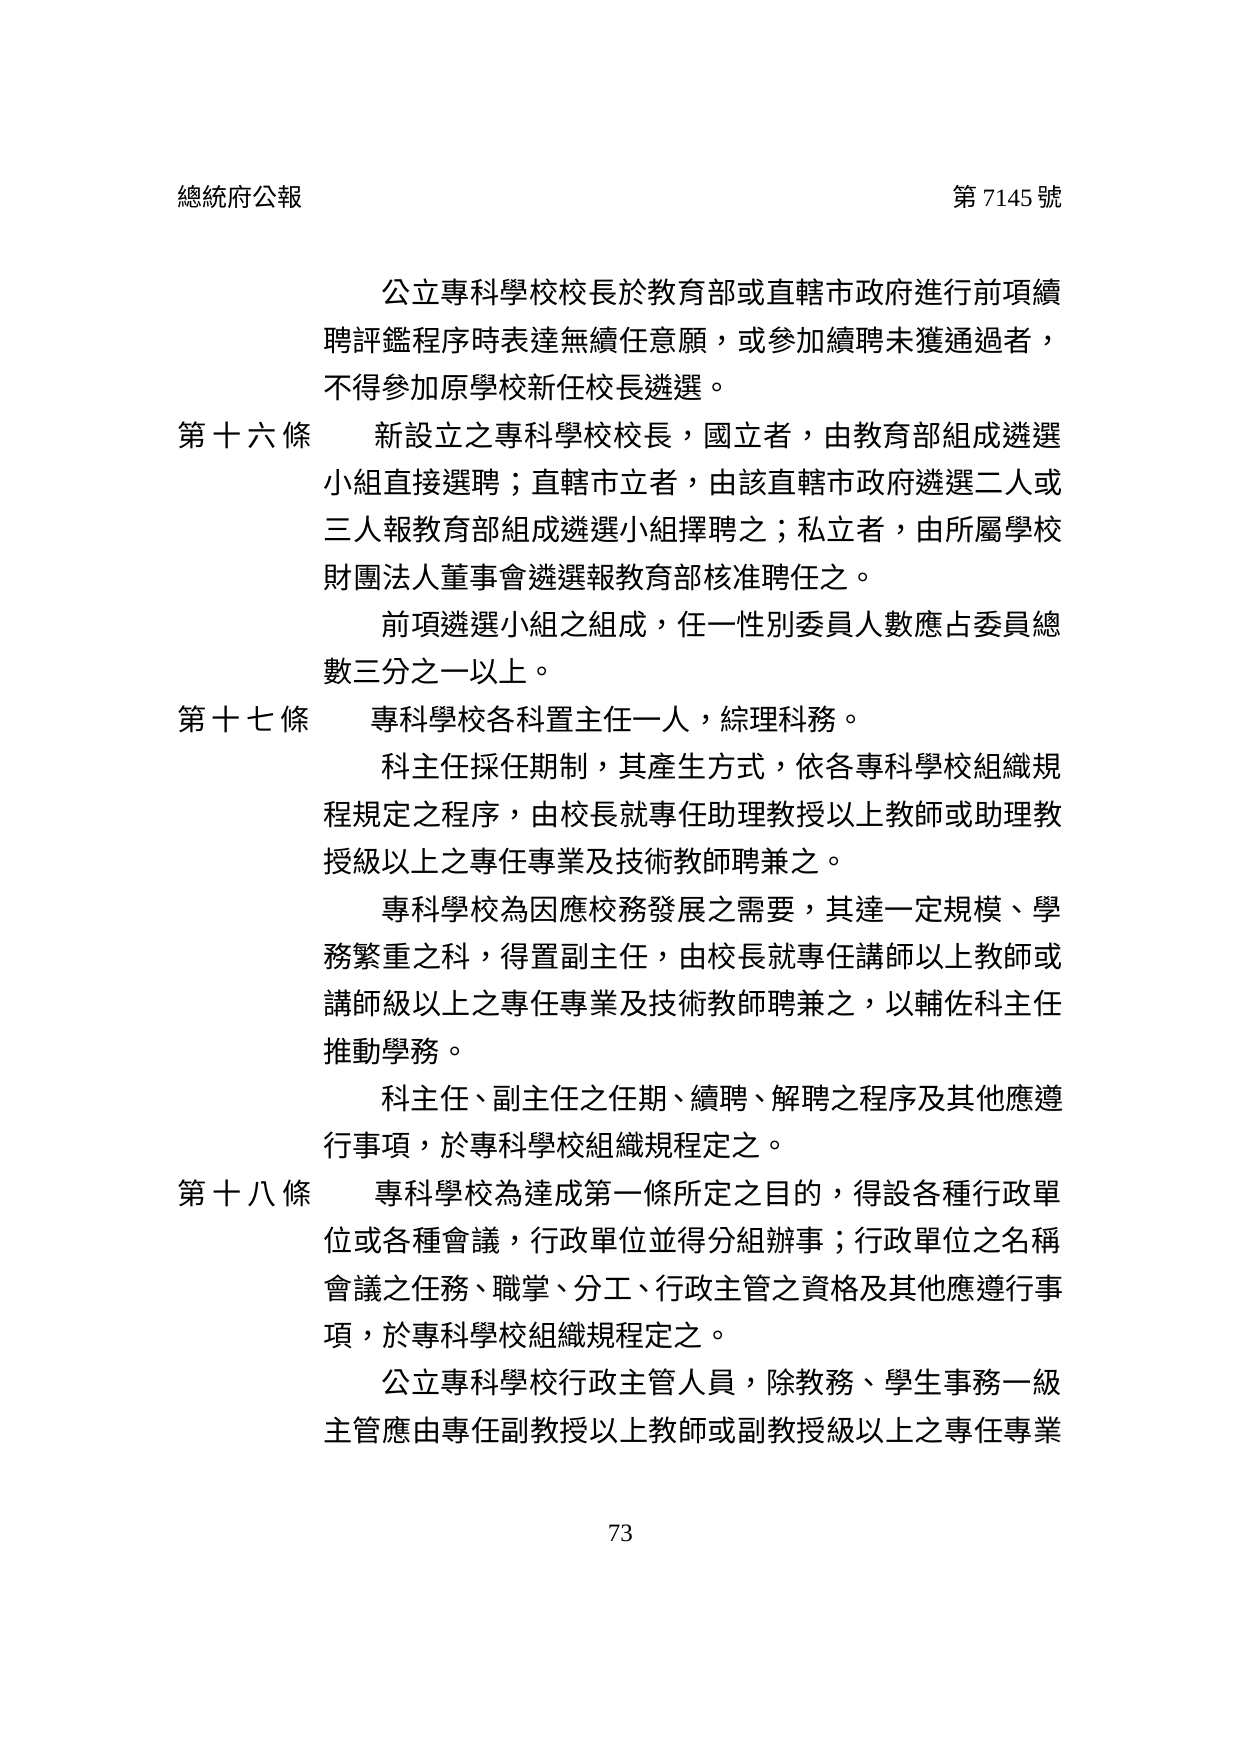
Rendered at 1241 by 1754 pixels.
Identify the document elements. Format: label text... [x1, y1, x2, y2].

text 科主任、副主任之任期、續聘、解聘之程序及其他應遵行事項，於專科學校組織規程定之。 [323, 1072, 1063, 1166]
text 第十七條 專科學校各科置主任一人，綜理科務。 [177, 692, 1063, 740]
text 科主任採任期制，其產生方式，依各專科學校組織規程規定之程序，由校長就專任助理教授以上教師或助理教授級以上之專任專業及技術教師聘兼之。 [323, 740, 1063, 882]
text 第十六條 新設立之專科學校校長，國立者，由教育部組成遴選小組直接選聘；直轄市立者，由該直轄市政府遴選二人或三人報教育部組成遴選小組擇聘之；私立者，由所屬學校財團法人董事會遴選報教育部核准聘任之。 [177, 408, 1063, 598]
text 專科學校為因應校務發展之需要，其達一定規模、學務繁重之科，得置副主任，由校長就專任講師以上教師或講師級以上之專任專業及技術教師聘兼之，以輔佐科主任推動學務。 [323, 882, 1063, 1072]
text 前項遴選小組之組成，任一性別委員人數應占委員總數三分之一以上。 [323, 598, 1063, 692]
text 第十八條 專科學校為達成第一條所定之目的，得設各種行政單位或各種會議，行政單位並得分組辦事；行政單位之名稱、會議之任務、職掌、分工、行政主管之資格及其他應遵行事項，於專科學校組織規程定之。 [177, 1166, 1063, 1356]
text 公立專科學校行政主管人員，除教務、學生事務一級主管應由專任副教授以上教師或副教授級以上之專任專業 [323, 1356, 1063, 1451]
text 公立專科學校校長於教育部或直轄市政府進行前項續聘評鑑程序時表達無續任意願，或參加續聘未獲通過者，不得參加原學校新任校長遴選。 [323, 266, 1063, 408]
